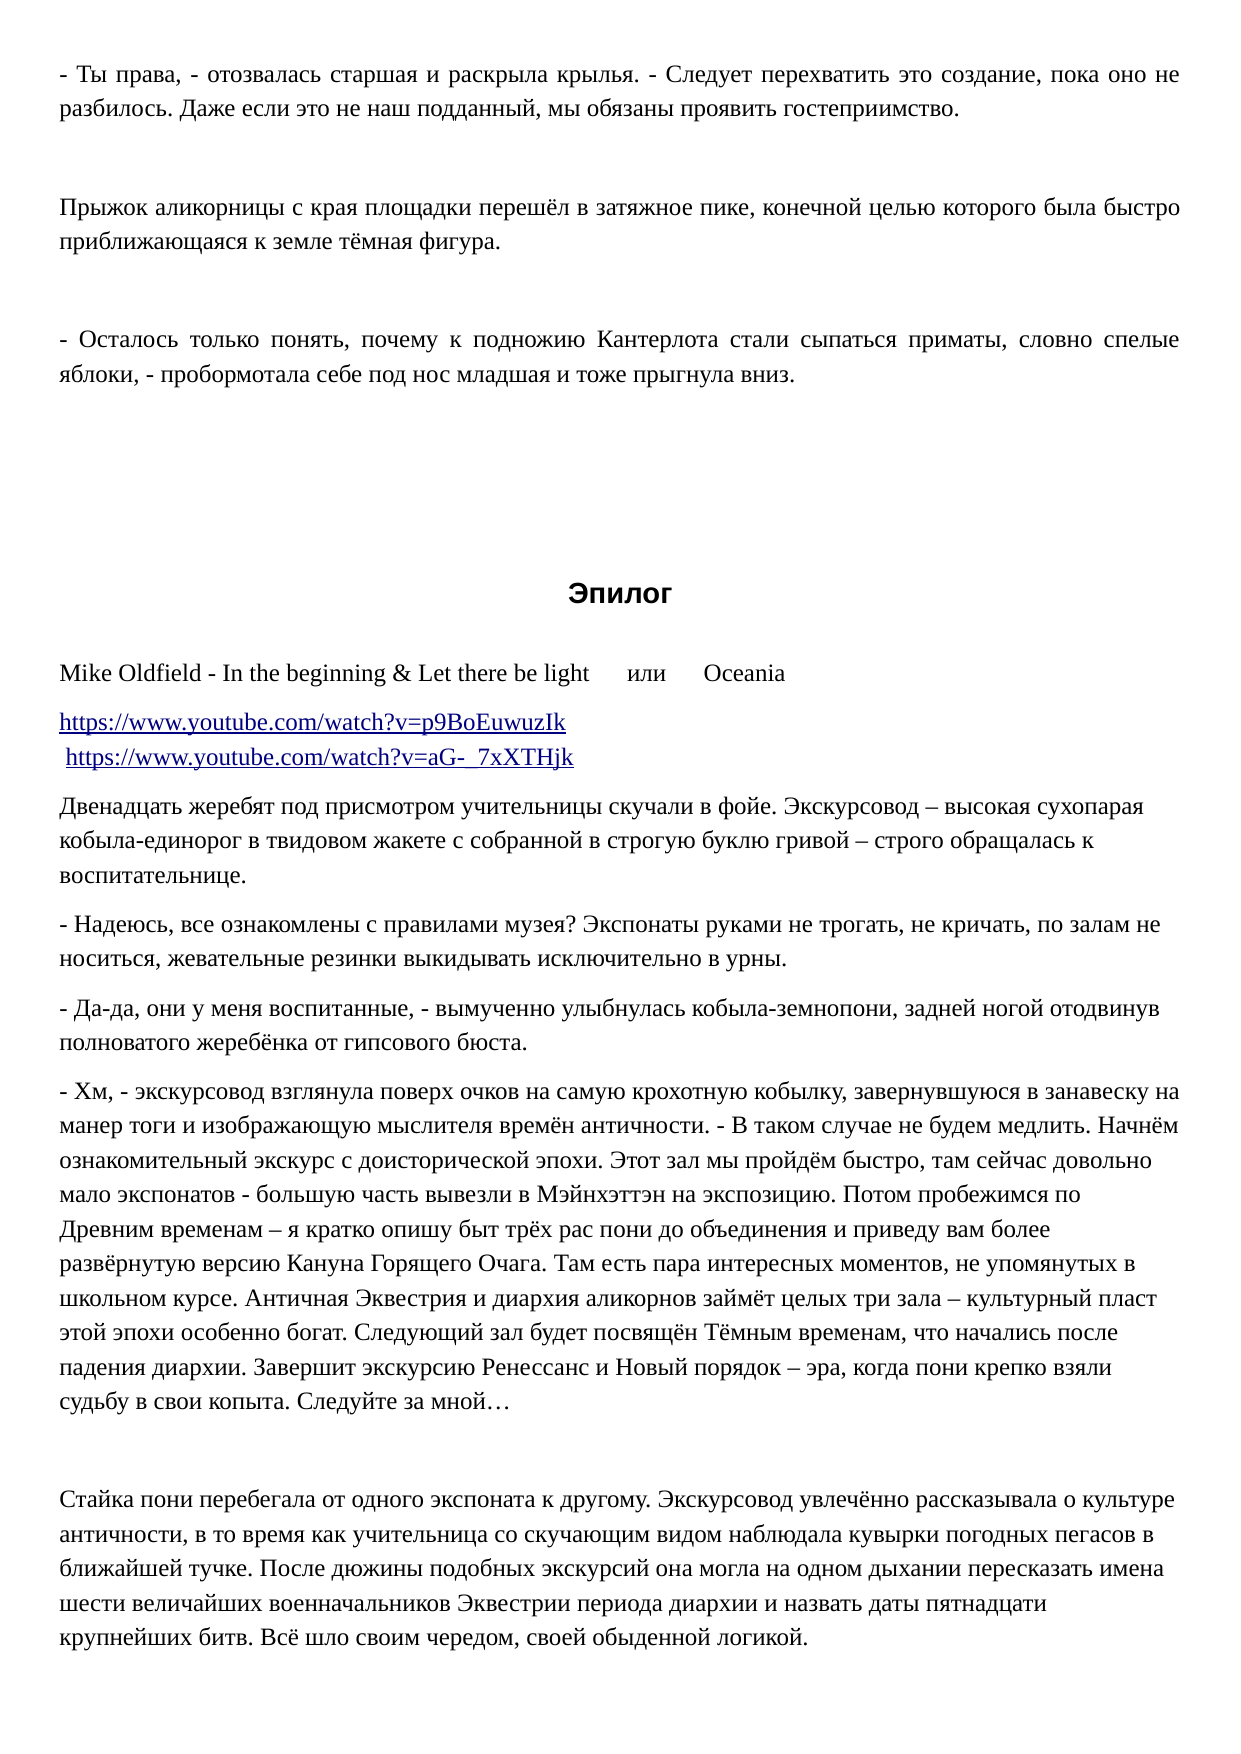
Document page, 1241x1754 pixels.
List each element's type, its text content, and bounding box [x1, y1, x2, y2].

text Стайка пони перебегала от одного экспоната к другому. Экскурсовод увлечённо рассказывала о культуре античности, в то время как учительница со скучающим видом наблюдала кувырки погодных пегасов в ближайшей тучке. После дюжины подобных экскурсий она могла на одном дыхании пересказать имена шести величайших военначальников Эквестрии периода диархии и назвать даты пятнадцати крупнейших битв. Всё шло своим чередом, своей обыденной логикой. [59, 1484, 1181, 1651]
text - Ты права, - отозвалась старшая и раскрыла крылья. - Следует перехватить это создание, пока оно не разбилось. Даже еcли это не наш подданный, мы обязаны проявить гостеприимство. [59, 59, 1181, 122]
subtitle Эпилог [59, 576, 1181, 609]
text https://www.youtube.com/watch?v=p9BoEuwuzIk https://www.youtube.com/watch?v=aG-_7xXTHjk [59, 707, 1181, 771]
text Mike Oldfield - In the beginning & Let there be light или Oceania [59, 658, 1181, 687]
text - Осталось только понять, почему к подножию Кантерлота стали сыпаться приматы, словно спелые яблоки, - пробормотала себе под нос младшая и тоже прыгнула вниз. [59, 324, 1181, 387]
text - Да-да, они у меня воспитанные, - вымученно улыбнулась кобыла-земнопони, задней ногой отодвинув полноватого жеребёнка от гипсового бюста. [59, 993, 1181, 1056]
text - Надеюсь, все ознакомлены с правилами музея? Экспонаты руками не трогать, не кричать, по залам не носиться, жевательные резинки выкидывать исключительно в урны. [59, 909, 1181, 972]
text Прыжок аликорницы с края площадки перешёл в затяжное пике, конечной целью которого была быстро приближающаяся к земле тёмная фигура. [59, 192, 1181, 255]
text Двенадцать жеребят под присмотром учительницы скучали в фойе. Экскурсовод – высокая сухопарая кобыла-единорог в твидовом жакете c собранной в строгую буклю гривой – строго обращалась к воспитательнице. [59, 791, 1181, 889]
text - Хм, - экскурсовод взглянула поверх очков на самую крохотную кобылку, завернувшуюся в занавеску на манер тоги и изображающую мыслителя времён античности. - В таком случае не будем медлить. Начнём ознакомительный экскурс с доисторической эпохи. Этот зал мы пройдём быстро, там сейчас довольно мало экспонатов - большую часть вывезли в Мэйнхэттэн на экспозицию. Потом пробежимся по Древним временам – я кратко опишу быт трёх рас пони до объединения и приведу вам более развёрнутую версию Кануна Горящего Очага. Там есть пара интересных моментов, не упомянутых в школьном курсе. Античная Эквестрия и диархия аликорнов займёт целых три зала – культурный пласт этой эпохи особенно богат. Следующий зал будет посвящён Тёмным временам, что начались после падения диархии. Завершит экскурсию Ренессанс и Новый порядок – эра, когда пони крепко взяли судьбу в свои копыта. Следуйте за мной… [59, 1076, 1181, 1415]
